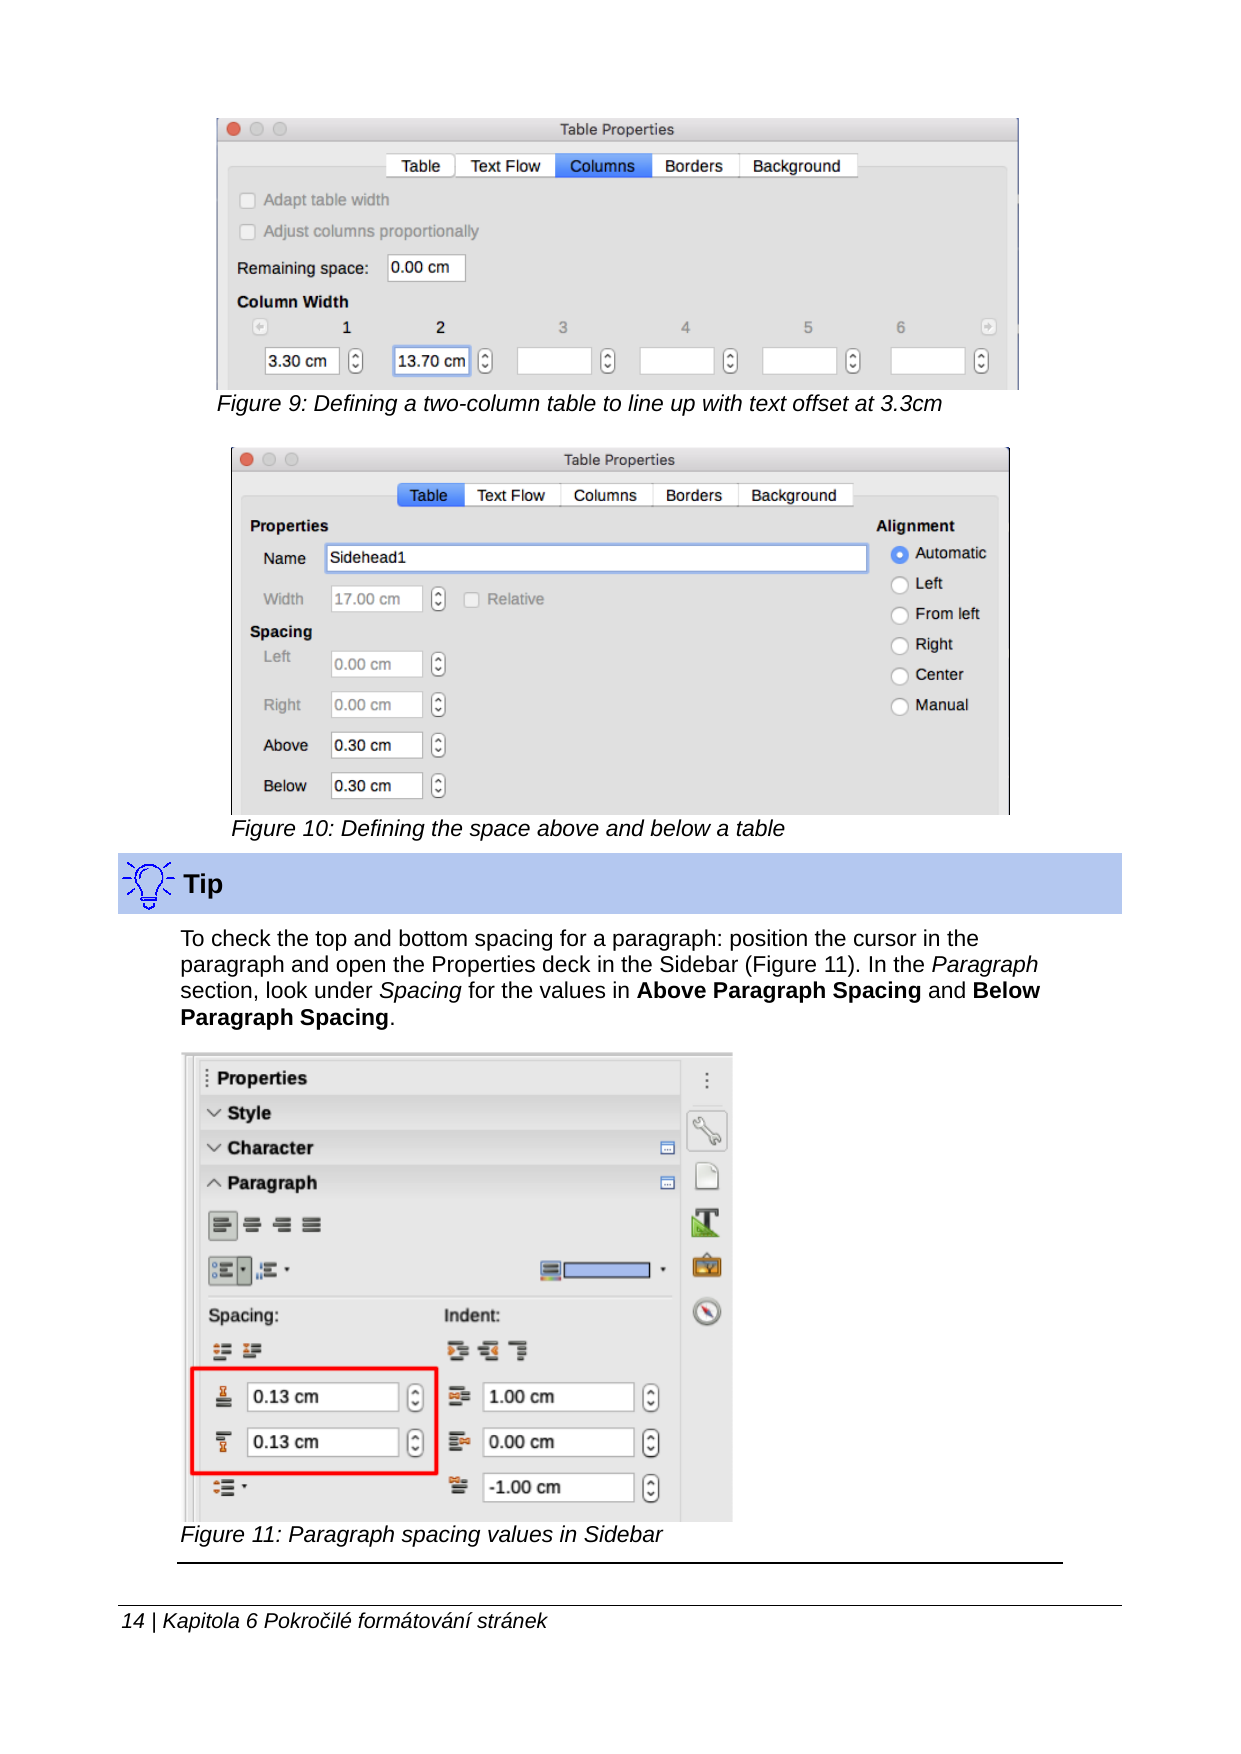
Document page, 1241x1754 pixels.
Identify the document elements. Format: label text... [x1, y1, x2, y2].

picture [180, 1051, 733, 1522]
text To check the top and bottom spacing for a paragraph: position the cursor in the paragraph and open the Properties deck in the Sidebar (Figure 11). In the Paragraph section, look under Spacing for the values in Above Paragraph Spacing and Below Paragraph Spacing. [177, 922, 1063, 1030]
picture [231, 447, 1009, 815]
text Figure 11: Paragraph spacing values in Sidebar [180, 1522, 733, 1547]
picture [119, 854, 179, 914]
text Figure 10: Defining the space above and below a table [231, 815, 1009, 841]
text Figure 9: Defining a two-column table to line up with text offset at 3.3cm [217, 390, 1023, 416]
picture [216, 118, 1019, 390]
subtitle Tip [118, 853, 1122, 914]
